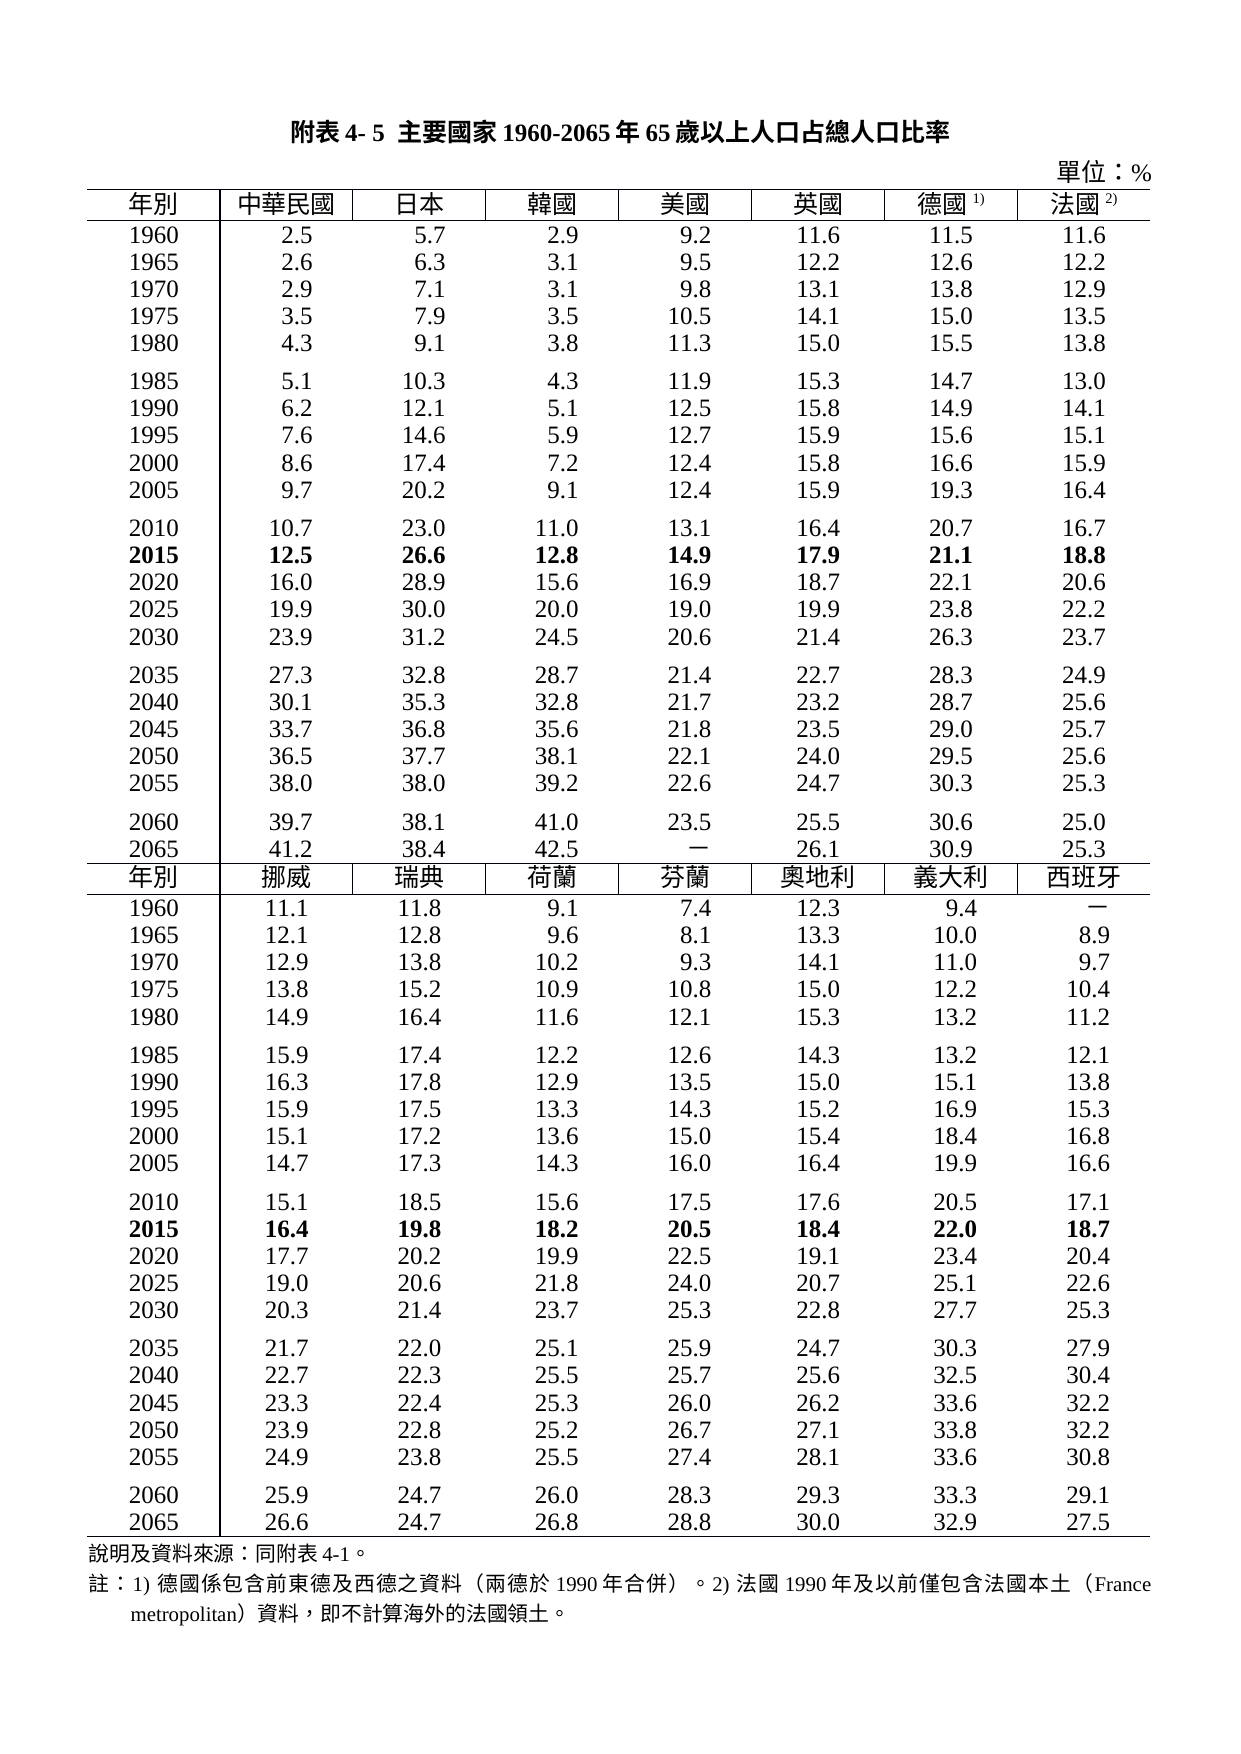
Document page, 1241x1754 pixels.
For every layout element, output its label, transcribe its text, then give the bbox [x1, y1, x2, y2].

table_cell 22.6 [1017, 1270, 1150, 1297]
table_cell 17.3 [353, 1150, 486, 1177]
table_cell 26.6 [353, 542, 486, 569]
table_cell 21.4 [751, 623, 884, 650]
table_cell 23.7 [1017, 623, 1150, 650]
table_cell 17.8 [353, 1069, 486, 1096]
table_cell 13.8 [221, 976, 353, 1003]
table_cell 13.8 [1017, 330, 1150, 357]
table_cell 33.6 [884, 1389, 1017, 1416]
table_cell 30.4 [1017, 1362, 1150, 1389]
table_cell 35.6 [486, 716, 618, 743]
table_cell 22.1 [619, 743, 751, 770]
table_cell 29.1 [1017, 1471, 1150, 1509]
table_cell 8.6 [221, 449, 353, 476]
table_cell 12.5 [619, 395, 751, 422]
table_cell 2055 [87, 1444, 219, 1471]
table_cell 26.0 [619, 1389, 751, 1416]
table_cell 9.1 [486, 895, 618, 922]
table_cell 12.9 [1017, 276, 1150, 303]
table_cell 25.6 [1017, 689, 1150, 716]
table_cell 24.9 [221, 1444, 353, 1471]
table_cell 19.3 [884, 476, 1017, 503]
table_cell 25.3 [1017, 1297, 1150, 1324]
table_cell 25.7 [1017, 716, 1150, 743]
table_cell 13.3 [751, 922, 884, 949]
table_cell 4.3 [221, 330, 353, 357]
table_cell 14.1 [1017, 395, 1150, 422]
table_cell 15.8 [751, 449, 884, 476]
table_cell 19.9 [751, 596, 884, 623]
table_cell 1960 [87, 895, 219, 922]
table_cell 25.9 [221, 1471, 353, 1509]
table_cell 14.3 [751, 1030, 884, 1069]
table_cell 1995 [87, 1096, 219, 1123]
table_cell 1990 [87, 1069, 219, 1096]
table_cell 2015 [87, 1216, 219, 1243]
table_cell 19.8 [353, 1216, 486, 1243]
table_cell 25.1 [486, 1324, 618, 1362]
table_cell 18.8 [1017, 542, 1150, 569]
table_cell 26.8 [486, 1509, 618, 1536]
table_cell 41.2 [221, 836, 353, 863]
table_cell 2015 [87, 542, 219, 569]
table_cell 25.3 [486, 1389, 618, 1416]
table_cell 17.7 [221, 1243, 353, 1270]
table_cell 2035 [87, 1324, 219, 1362]
table_cell 32.9 [884, 1509, 1017, 1536]
table_cell 24.7 [751, 770, 884, 797]
table_cell 年別 [87, 864, 219, 894]
table_cell 11.0 [486, 504, 618, 542]
table_cell 6.3 [353, 249, 486, 276]
table_cell 12.2 [486, 1030, 618, 1069]
table_cell 29.0 [884, 716, 1017, 743]
table_cell 16.4 [353, 1003, 486, 1030]
table_cell 25.5 [486, 1362, 618, 1389]
table_cell 33.3 [884, 1471, 1017, 1509]
table_cell 19.9 [884, 1150, 1017, 1177]
table_cell 28.7 [486, 650, 618, 689]
table_cell 21.1 [884, 542, 1017, 569]
table_cell 25.6 [751, 1362, 884, 1389]
table_cell 17.2 [353, 1123, 486, 1150]
table_cell 9.1 [353, 330, 486, 357]
table_cell 21.8 [619, 716, 751, 743]
table_cell 12.2 [884, 976, 1017, 1003]
table_cell 30.1 [221, 689, 353, 716]
table_cell 2065 [87, 1509, 219, 1536]
text 單位：% [89, 153, 1152, 189]
table_cell 10.3 [353, 357, 486, 395]
table_cell 1970 [87, 949, 219, 976]
table_cell 16.3 [221, 1069, 353, 1096]
table_cell 20.7 [751, 1270, 884, 1297]
table_cell 28.1 [751, 1444, 884, 1471]
table_cell 22.4 [353, 1389, 486, 1416]
table_header 德國1) [885, 190, 1017, 220]
table_cell 1990 [87, 395, 219, 422]
text 註：1) 德國係包含前東德及西德之資料（兩德於1990年合併）。2) 法國1990年及以前僅包含法國本土（France metropolitan）資料，即不計算海外的法國領土。 [89, 1567, 1152, 1628]
table_cell 12.9 [486, 1069, 618, 1096]
table_cell 20.4 [1017, 1243, 1150, 1270]
table_cell 14.1 [751, 949, 884, 976]
table_cell 24.5 [486, 623, 618, 650]
table_cell 12.1 [353, 395, 486, 422]
table_cell 23.5 [619, 797, 751, 836]
table_cell 20.5 [619, 1216, 751, 1243]
table_cell 22.7 [221, 1362, 353, 1389]
table_cell 27.4 [619, 1444, 751, 1471]
table_cell 瑞典 [353, 864, 485, 894]
table_cell 挪威 [221, 864, 352, 894]
table_cell 23.3 [221, 1389, 353, 1416]
table_cell 17.5 [353, 1096, 486, 1123]
table_cell 13.0 [1017, 357, 1150, 395]
table_cell 15.3 [751, 357, 884, 395]
table_cell 2050 [87, 1416, 219, 1443]
table_cell 2040 [87, 1362, 219, 1389]
table_cell 24.0 [619, 1270, 751, 1297]
table_cell 9.4 [884, 895, 1017, 922]
table_cell 28.3 [884, 650, 1017, 689]
table_cell 11.6 [751, 221, 884, 248]
table_cell 19.9 [221, 596, 353, 623]
table_cell 2025 [87, 1270, 219, 1297]
table_cell 25.3 [1017, 770, 1150, 797]
table_cell 2000 [87, 1123, 219, 1150]
table_cell 19.1 [751, 1243, 884, 1270]
table_cell 16.9 [619, 569, 751, 596]
table_cell 20.7 [884, 504, 1017, 542]
table_cell 13.2 [884, 1003, 1017, 1030]
table_cell 10.8 [619, 976, 751, 1003]
table_cell 30.9 [884, 836, 1017, 863]
table_cell 9.7 [1017, 949, 1150, 976]
table_cell 12.8 [486, 542, 618, 569]
table_cell － [619, 836, 751, 863]
table_cell 17.1 [1017, 1177, 1150, 1216]
table_cell 16.4 [221, 1216, 353, 1243]
table_cell 26.2 [751, 1389, 884, 1416]
table_cell 8.9 [1017, 922, 1150, 949]
table_cell 32.2 [1017, 1389, 1150, 1416]
table_cell 15.6 [486, 569, 618, 596]
table_cell 28.8 [619, 1509, 751, 1536]
table_cell 12.1 [1017, 1030, 1150, 1069]
table_cell 10.0 [884, 922, 1017, 949]
table_cell 15.5 [884, 330, 1017, 357]
table_cell 5.1 [486, 395, 618, 422]
table_cell 36.8 [353, 716, 486, 743]
table_cell 22.8 [353, 1416, 486, 1443]
table_cell 2.5 [221, 221, 353, 248]
table_cell 2020 [87, 569, 219, 596]
table_cell 16.4 [751, 504, 884, 542]
table_cell 28.3 [619, 1471, 751, 1509]
table_cell 芬蘭 [619, 864, 751, 894]
table_cell 15.1 [221, 1123, 353, 1150]
table_cell 1970 [87, 276, 219, 303]
table_cell 28.9 [353, 569, 486, 596]
table_cell 1975 [87, 303, 219, 330]
table_cell 20.2 [353, 476, 486, 503]
table_cell 29.3 [751, 1471, 884, 1509]
table_cell 3.8 [486, 330, 618, 357]
table_cell 17.6 [751, 1177, 884, 1216]
table_cell 33.8 [884, 1416, 1017, 1443]
table_cell 20.2 [353, 1243, 486, 1270]
table_cell 15.8 [751, 395, 884, 422]
table_cell 27.9 [1017, 1324, 1150, 1362]
table_cell 33.6 [884, 1444, 1017, 1471]
table_cell 16.6 [1017, 1150, 1150, 1177]
table_cell 38.0 [353, 770, 486, 797]
table_cell 22.2 [1017, 596, 1150, 623]
table_cell 3.5 [486, 303, 618, 330]
table_cell 32.8 [353, 650, 486, 689]
table_cell 22.0 [884, 1216, 1017, 1243]
table_cell 2000 [87, 449, 219, 476]
table_cell 26.3 [884, 623, 1017, 650]
table_cell 2010 [87, 504, 219, 542]
table_cell 24.7 [751, 1324, 884, 1362]
table_cell 12.1 [619, 1003, 751, 1030]
table_cell 39.2 [486, 770, 618, 797]
table_cell 24.7 [353, 1509, 486, 1536]
table_cell 22.5 [619, 1243, 751, 1270]
table_cell 3.1 [486, 249, 618, 276]
table_cell 21.4 [353, 1297, 486, 1324]
table_cell 26.1 [751, 836, 884, 863]
table_cell 5.1 [221, 357, 353, 395]
table_cell 29.5 [884, 743, 1017, 770]
table_cell 18.4 [884, 1123, 1017, 1150]
table_cell 11.9 [619, 357, 751, 395]
table_cell 33.7 [221, 716, 353, 743]
table_cell 1975 [87, 976, 219, 1003]
table_cell 11.6 [1017, 221, 1150, 248]
table_cell 15.6 [486, 1177, 618, 1216]
table_cell 11.8 [353, 895, 486, 922]
table_cell 12.9 [221, 949, 353, 976]
table_cell 8.1 [619, 922, 751, 949]
table_cell 38.1 [353, 797, 486, 836]
table_cell 19.0 [221, 1270, 353, 1297]
table_cell 11.0 [884, 949, 1017, 976]
table_cell 2040 [87, 689, 219, 716]
table_cell 25.5 [486, 1444, 618, 1471]
table_cell 16.9 [884, 1096, 1017, 1123]
table_cell 16.0 [619, 1150, 751, 1177]
table_cell 30.6 [884, 797, 1017, 836]
table_cell 10.2 [486, 949, 618, 976]
table_cell 38.0 [221, 770, 353, 797]
table_cell 15.9 [751, 422, 884, 449]
table_cell 27.5 [1017, 1509, 1150, 1536]
table_cell 24.7 [353, 1471, 486, 1509]
table_cell 10.7 [221, 504, 353, 542]
table_cell 28.7 [884, 689, 1017, 716]
table_cell 15.0 [751, 330, 884, 357]
table_cell 26.7 [619, 1416, 751, 1443]
table_cell 荷蘭 [486, 864, 618, 894]
table_cell 20.6 [619, 623, 751, 650]
table_cell 25.1 [884, 1270, 1017, 1297]
table_cell 21.7 [221, 1324, 353, 1362]
table_cell 17.4 [353, 1030, 486, 1069]
table_cell 42.5 [486, 836, 618, 863]
table_cell 36.5 [221, 743, 353, 770]
text 附表4- 5 主要國家1960-2065年65歲以上人口占總人口比率 [89, 113, 1152, 149]
table_cell 10.5 [619, 303, 751, 330]
table_cell 15.2 [751, 1096, 884, 1123]
table_cell 11.2 [1017, 1003, 1150, 1030]
table_cell 2005 [87, 1150, 219, 1177]
table_cell 1985 [87, 357, 219, 395]
table_cell 7.4 [619, 895, 751, 922]
table_cell 12.2 [1017, 249, 1150, 276]
table_cell 15.2 [353, 976, 486, 1003]
table_cell 32.2 [1017, 1416, 1150, 1443]
table_cell 13.5 [619, 1069, 751, 1096]
table_cell 2055 [87, 770, 219, 797]
table_cell 14.3 [486, 1150, 618, 1177]
table_cell 4.3 [486, 357, 618, 395]
table_cell 15.0 [751, 1069, 884, 1096]
table_cell 2035 [87, 650, 219, 689]
table_cell 15.9 [221, 1030, 353, 1069]
table_cell 1995 [87, 422, 219, 449]
table_cell 9.6 [486, 922, 618, 949]
table_cell 12.6 [884, 249, 1017, 276]
table_cell 15.1 [884, 1069, 1017, 1096]
table_cell 1965 [87, 922, 219, 949]
table_cell 15.0 [884, 303, 1017, 330]
table_cell 22.6 [619, 770, 751, 797]
table_cell 2060 [87, 797, 219, 836]
table_cell 35.3 [353, 689, 486, 716]
table_cell 1985 [87, 1030, 219, 1069]
table_cell 22.7 [751, 650, 884, 689]
table_cell 21.4 [619, 650, 751, 689]
table_cell 18.5 [353, 1177, 486, 1216]
table_cell 23.4 [884, 1243, 1017, 1270]
table_cell 18.2 [486, 1216, 618, 1243]
table_cell 2045 [87, 716, 219, 743]
table_cell 27.1 [751, 1416, 884, 1443]
table_cell 7.1 [353, 276, 486, 303]
table_cell 20.6 [353, 1270, 486, 1297]
table_cell 7.6 [221, 422, 353, 449]
table_cell 1960 [87, 221, 219, 248]
table_cell 3.1 [486, 276, 618, 303]
table_cell 14.6 [353, 422, 486, 449]
table_cell 30.3 [884, 770, 1017, 797]
table_cell 30.3 [884, 1324, 1017, 1362]
table_cell 7.2 [486, 449, 618, 476]
table_cell 1965 [87, 249, 219, 276]
table_cell 30.0 [751, 1509, 884, 1536]
table_cell 15.3 [1017, 1096, 1150, 1123]
table_cell 41.0 [486, 797, 618, 836]
table_cell 13.5 [1017, 303, 1150, 330]
table_cell 17.9 [751, 542, 884, 569]
table_cell 12.6 [619, 1030, 751, 1069]
table_cell 2065 [87, 836, 219, 863]
table_cell 22.3 [353, 1362, 486, 1389]
table_cell 31.2 [353, 623, 486, 650]
table_cell 23.8 [884, 596, 1017, 623]
table_cell 1980 [87, 1003, 219, 1030]
table_cell 2045 [87, 1389, 219, 1416]
table_cell 15.3 [751, 1003, 884, 1030]
table_cell 9.7 [221, 476, 353, 503]
table_cell 2030 [87, 623, 219, 650]
table_cell 義大利 [885, 864, 1017, 894]
table_cell 16.8 [1017, 1123, 1150, 1150]
table_cell 23.5 [751, 716, 884, 743]
table_cell 22.8 [751, 1297, 884, 1324]
table_cell 23.9 [221, 1416, 353, 1443]
table_cell 1980 [87, 330, 219, 357]
table_cell 6.2 [221, 395, 353, 422]
table_cell 11.5 [884, 221, 1017, 248]
table_cell 13.2 [884, 1030, 1017, 1069]
table_cell 9.3 [619, 949, 751, 976]
table_cell 12.3 [751, 895, 884, 922]
table_cell 12.8 [353, 922, 486, 949]
table_cell 13.3 [486, 1096, 618, 1123]
table_cell 23.9 [221, 623, 353, 650]
table_cell 15.0 [619, 1123, 751, 1150]
table_cell 20.0 [486, 596, 618, 623]
table_cell 15.1 [221, 1177, 353, 1216]
table_header 年別 [87, 190, 219, 220]
table_cell 32.8 [486, 689, 618, 716]
table_cell 18.4 [751, 1216, 884, 1243]
table_cell 14.9 [884, 395, 1017, 422]
table_cell 25.6 [1017, 743, 1150, 770]
table_cell 2025 [87, 596, 219, 623]
table_cell 25.3 [1017, 836, 1150, 863]
table_cell 2030 [87, 1297, 219, 1324]
table_header 法國2) [1018, 190, 1150, 220]
table_cell 11.1 [221, 895, 353, 922]
table_cell 25.5 [751, 797, 884, 836]
table_cell 2060 [87, 1471, 219, 1509]
table_cell 16.4 [1017, 476, 1150, 503]
table_cell 16.0 [221, 569, 353, 596]
table_cell 25.0 [1017, 797, 1150, 836]
table_header 英國 [752, 190, 884, 220]
table_cell 14.1 [751, 303, 884, 330]
table_cell 30.0 [353, 596, 486, 623]
table_cell 14.9 [221, 1003, 353, 1030]
table_cell 26.0 [486, 1471, 618, 1509]
table_cell 23.2 [751, 689, 884, 716]
table_header 美國 [619, 190, 751, 220]
table_cell 14.9 [619, 542, 751, 569]
table_cell 24.9 [1017, 650, 1150, 689]
table_cell 38.4 [353, 836, 486, 863]
table_cell 2005 [87, 476, 219, 503]
table_header 韓國 [486, 190, 618, 220]
table_cell 20.6 [1017, 569, 1150, 596]
table_cell 21.8 [486, 1270, 618, 1297]
table_cell 3.5 [221, 303, 353, 330]
text 說明及資料來源：同附表4-1。 [89, 1537, 1152, 1567]
table_cell 9.5 [619, 249, 751, 276]
table_cell 2010 [87, 1177, 219, 1216]
table_cell 25.7 [619, 1362, 751, 1389]
table_cell 9.1 [486, 476, 618, 503]
table_cell 20.5 [884, 1177, 1017, 1216]
table_cell 15.6 [884, 422, 1017, 449]
table_cell 12.5 [221, 542, 353, 569]
table_cell 25.2 [486, 1416, 618, 1443]
table_cell 39.7 [221, 797, 353, 836]
table_cell 7.9 [353, 303, 486, 330]
table_cell 12.4 [619, 449, 751, 476]
table_cell 15.9 [221, 1096, 353, 1123]
table_cell 27.3 [221, 650, 353, 689]
table_cell 22.1 [884, 569, 1017, 596]
table_cell 30.8 [1017, 1444, 1150, 1471]
table_cell 2.9 [221, 276, 353, 303]
table_cell 22.0 [353, 1324, 486, 1362]
table_cell 13.8 [884, 276, 1017, 303]
table_cell 19.0 [619, 596, 751, 623]
table_cell 15.9 [751, 476, 884, 503]
table_cell 11.3 [619, 330, 751, 357]
table_cell 18.7 [1017, 1216, 1150, 1243]
table_cell 2020 [87, 1243, 219, 1270]
table_cell 5.7 [353, 221, 486, 248]
table_cell 17.5 [619, 1177, 751, 1216]
table_cell 13.1 [751, 276, 884, 303]
table_cell 9.2 [619, 221, 751, 248]
table_cell 23.8 [353, 1444, 486, 1471]
table_cell － [1017, 895, 1150, 922]
table_cell 2.6 [221, 249, 353, 276]
table_cell 24.0 [751, 743, 884, 770]
table_cell 23.7 [486, 1297, 618, 1324]
table_cell 12.4 [619, 476, 751, 503]
table_cell 32.5 [884, 1362, 1017, 1389]
table_cell 2050 [87, 743, 219, 770]
table_cell 25.3 [619, 1297, 751, 1324]
table_cell 10.9 [486, 976, 618, 1003]
table_cell 26.6 [221, 1509, 353, 1536]
table_cell 14.7 [221, 1150, 353, 1177]
table_cell 37.7 [353, 743, 486, 770]
table_cell 奧地利 [752, 864, 884, 894]
table_cell 15.9 [1017, 449, 1150, 476]
table_cell 23.0 [353, 504, 486, 542]
table_cell 西班牙 [1018, 864, 1150, 894]
table_cell 15.1 [1017, 422, 1150, 449]
table_cell 9.8 [619, 276, 751, 303]
table_cell 13.8 [353, 949, 486, 976]
table_cell 5.9 [486, 422, 618, 449]
table_cell 27.7 [884, 1297, 1017, 1324]
table_cell 15.4 [751, 1123, 884, 1150]
table_cell 13.6 [486, 1123, 618, 1150]
table_cell 38.1 [486, 743, 618, 770]
table_cell 13.1 [619, 504, 751, 542]
table_cell 12.7 [619, 422, 751, 449]
table_cell 14.3 [619, 1096, 751, 1123]
table_cell 16.6 [884, 449, 1017, 476]
table_cell 20.3 [221, 1297, 353, 1324]
table_cell 12.2 [751, 249, 884, 276]
table_cell 25.9 [619, 1324, 751, 1362]
table_header 日本 [353, 190, 485, 220]
table_cell 12.1 [221, 922, 353, 949]
table_cell 10.4 [1017, 976, 1150, 1003]
table_header 中華民國 [221, 190, 352, 220]
table_cell 15.0 [751, 976, 884, 1003]
table_cell 13.8 [1017, 1069, 1150, 1096]
table_cell 16.4 [751, 1150, 884, 1177]
table_cell 18.7 [751, 569, 884, 596]
table_cell 16.7 [1017, 504, 1150, 542]
table_cell 17.4 [353, 449, 486, 476]
table_cell 21.7 [619, 689, 751, 716]
table_cell 11.6 [486, 1003, 618, 1030]
table_cell 2.9 [486, 221, 618, 248]
table_cell 19.9 [486, 1243, 618, 1270]
table_cell 14.7 [884, 357, 1017, 395]
